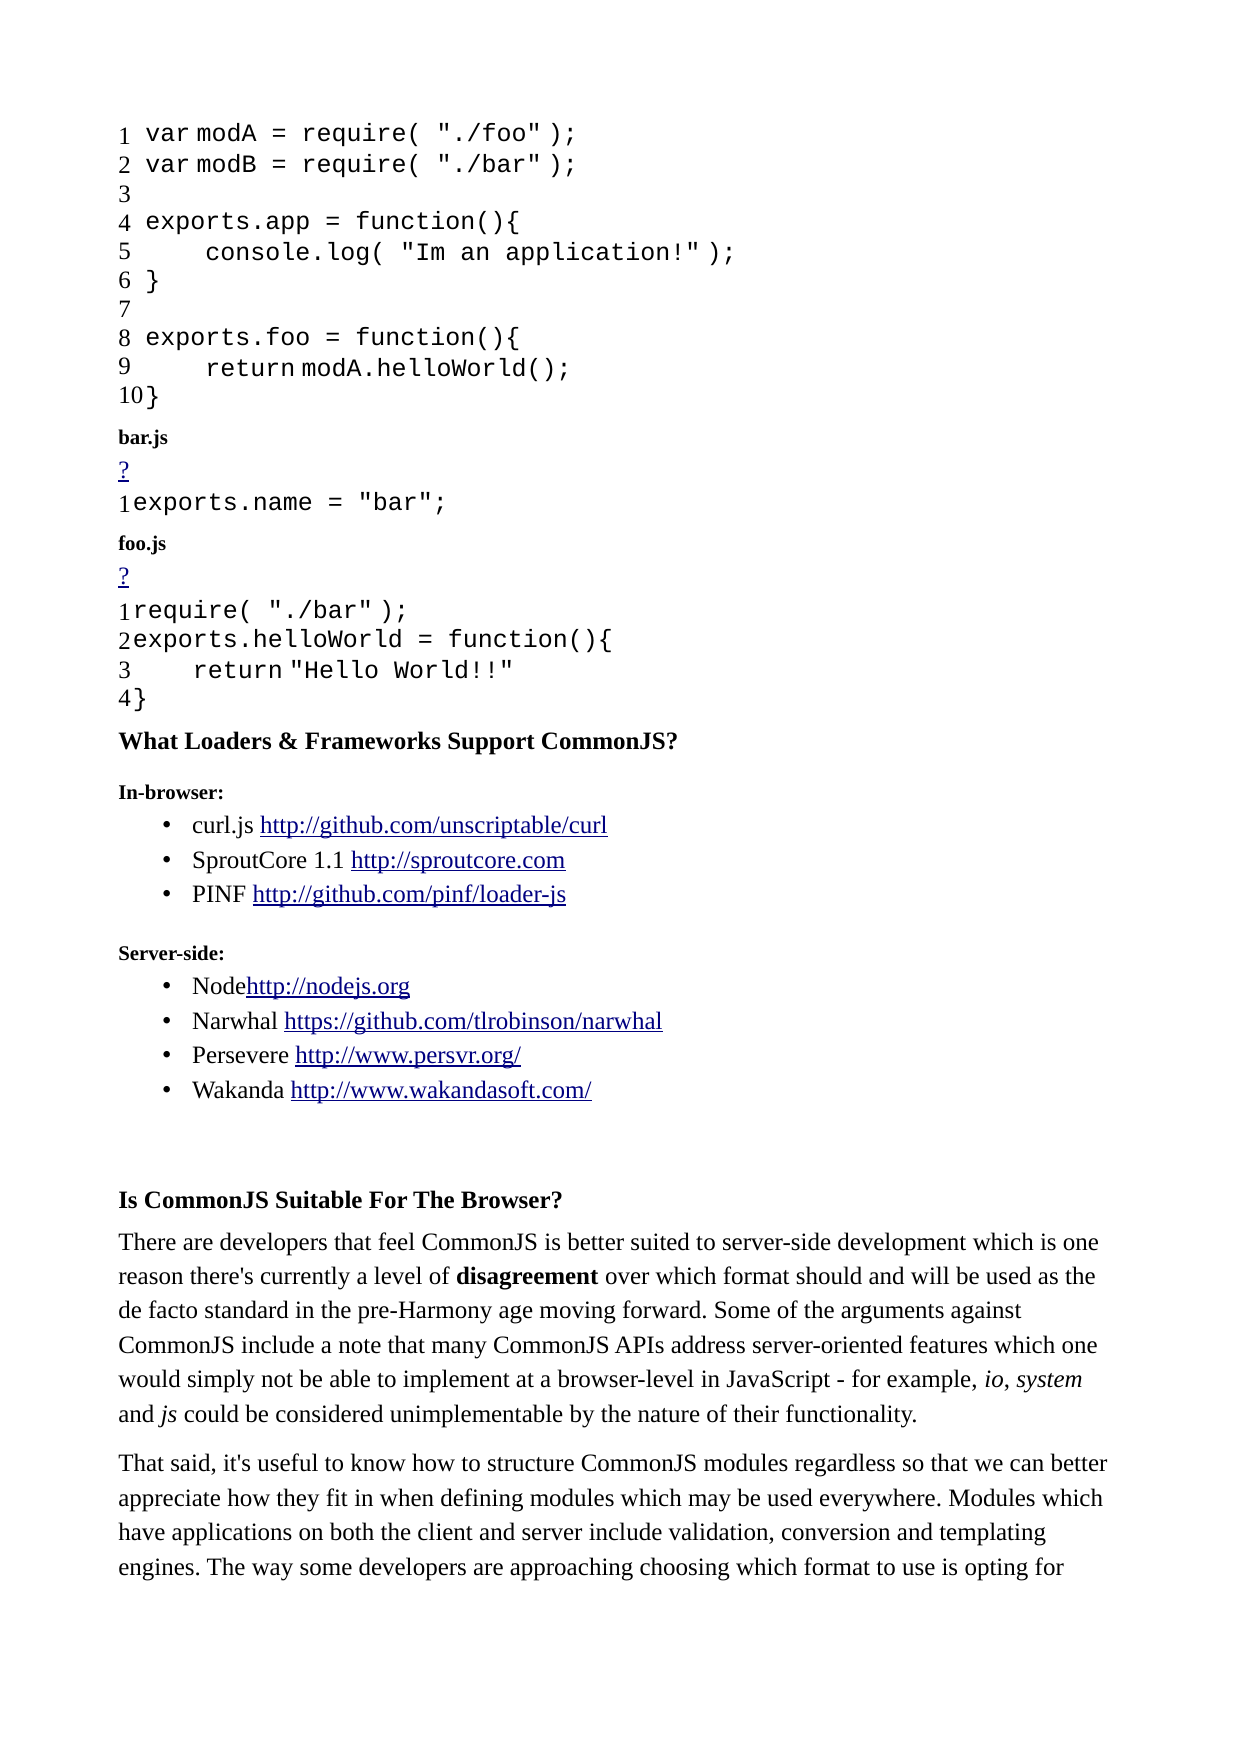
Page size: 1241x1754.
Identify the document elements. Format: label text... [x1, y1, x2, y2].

table_header 1 2 3 4 [118, 596, 133, 714]
text That said, it's useful to know how to structure CommonJS modules regardless so that we can better appreciate how they fit in when defining modules which may be used everywhere. Modules which have applications on both the client and server include validation, conversion and templating engines. The way some developers are approaching choosing which format to use is opting for [118, 1448, 1122, 1580]
list SproutCore 1.1 http://sproutcore.com [162, 845, 1122, 874]
list Persevere http://www.persvr.org/ [162, 1040, 1122, 1069]
table_header require( "./bar" ); exports.helloWorld = function(){ return "Hello World!!" } [133, 596, 617, 714]
list curl.js http://github.com/unscriptable/curl [162, 811, 1122, 839]
table_header var modA = require( "./foo" ); var modB = require( "./bar" ); exports.app = function(){ console.log( "Im an application!" ); } exports.foo = function(){ return modA.helloWorld(); } [145, 118, 747, 412]
subtitle Server-side: [118, 941, 1122, 965]
text ? [118, 455, 1122, 484]
text There are developers that feel CommonJS is better suited to server-side development which is one reason there's currently a level of disagreement over which format should and will be used as the de facto standard in the pre-Harmony age moving forward. Some of the arguments against CommonJS include a note that many CommonJS APIs address server-oriented features which one would simply not be able to implement at a browser-level in JavaScript - for example, io, system and js could be considered unimplementable by the nature of their functionality. [118, 1227, 1122, 1428]
table_header exports.name = "bar"; [133, 490, 452, 518]
subtitle What Loaders & Frameworks Support CommonJS? [118, 726, 1122, 755]
table_header 1 [118, 490, 133, 518]
text ? [118, 561, 1122, 590]
subtitle bar.js [118, 425, 1122, 449]
list Wakanda http://www.wakandasoft.com/ [162, 1075, 1122, 1103]
table_header 1 2 3 4 5 6 7 8 9 10 [118, 118, 145, 412]
subtitle Is CommonJS Suitable For The Browser? [118, 1185, 1122, 1214]
list Narwhal https://github.com/tlrobinson/narwhal [162, 1006, 1122, 1034]
subtitle In-browser: [118, 780, 1122, 804]
subtitle foo.js [118, 531, 1122, 555]
list Nodehttp://nodejs.org [162, 971, 1122, 1000]
list PINF http://github.com/pinf/loader-js [162, 879, 1122, 908]
